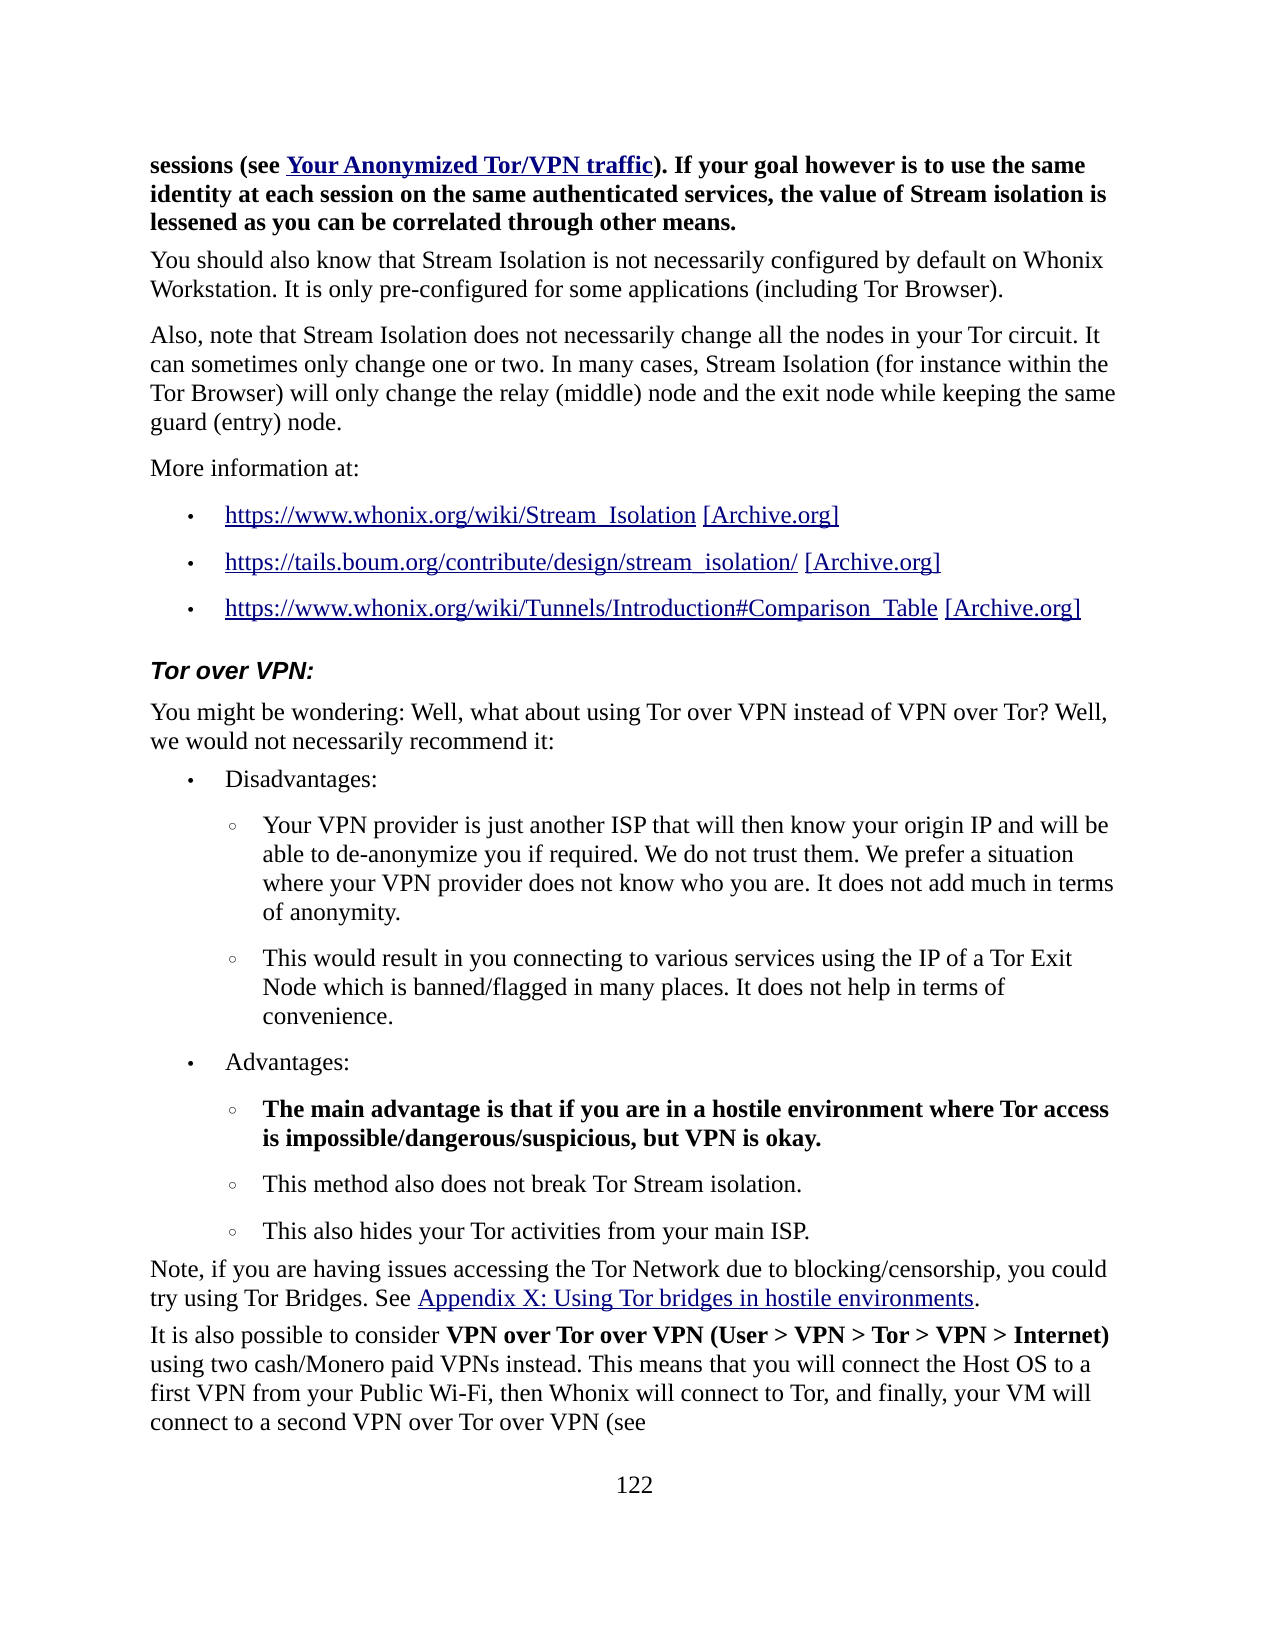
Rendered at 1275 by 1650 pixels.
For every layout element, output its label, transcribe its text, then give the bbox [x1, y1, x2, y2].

list https://tails.boum.org/contribute/design/stream_isolation/ [Archive.org] [187, 547, 1125, 576]
text You should also know that Stream Isolation is not necessarily configured by default on Whonix Workstation. It is only pre-configured for some applications (including Tor Browser). [150, 245, 1125, 303]
list https://www.whonix.org/wiki/Stream_Isolation [Archive.org] [187, 500, 1125, 529]
text It is also possible to consider VPN over Tor over VPN (User > VPN > Tor > VPN > Internet) using two cash/Monero paid VPNs instead. This means that you will connect the Host OS to a first VPN from your Public Wi-Fi, then Whonix will connect to Tor, and finally, your VM will connect to a second VPN over Tor over VPN (see [150, 1320, 1125, 1435]
text Also, note that Stream Isolation does not necessarily change all the nodes in your Tor circuit. It can sometimes only change one or two. In many cases, Stream Isolation (for instance within the Tor Browser) will only change the relay (middle) node and the exit node while keeping the same guard (entry) node. [150, 321, 1125, 436]
list This also hides your Tor activities from your main ISP. [225, 1216, 1125, 1245]
list Advantages: [187, 1047, 1125, 1076]
list This method also does not break Tor Stream isolation. [225, 1169, 1125, 1198]
list This would result in you connecting to various services using the IP of a Tor Exit Node which is banned/flagged in many places. It does not help in terms of convenience. [225, 943, 1125, 1029]
list Your VPN provider is just another ISP that will then know your origin IP and will be able to de-anonymize you if required. We do not trust them. We prefer a situation where your VPN provider does not know who you are. It does not add much in terms of anonymity. [225, 810, 1125, 925]
subtitle Tor over VPN: [150, 656, 1125, 685]
text Note, if you are having issues accessing the Tor Network due to blocking/censorship, you could try using Tor Bridges. See Appendix X: Using Tor bridges in hostile environments. [150, 1254, 1125, 1311]
list Disadvantages: [187, 764, 1125, 792]
list https://www.whonix.org/wiki/Tunnels/Introduction#Comparison_Table [Archive.org] [187, 593, 1125, 622]
text More information at: [150, 453, 1125, 482]
text sessions (see Your Anonymized Tor/VPN traffic). If your goal however is to use the same identity at each session on the same authenticated services, the value of Stream isolation is lessened as you can be correlated through other means. [150, 150, 1125, 236]
list The main advantage is that if you are in a hostile environment where Tor access is impossible/dangerous/suspicious, but VPN is okay. [225, 1094, 1125, 1152]
text You might be wondering: Well, what about using Tor over VPN instead of VPN over Tor? Well, we would not necessarily recommend it: [150, 697, 1125, 755]
